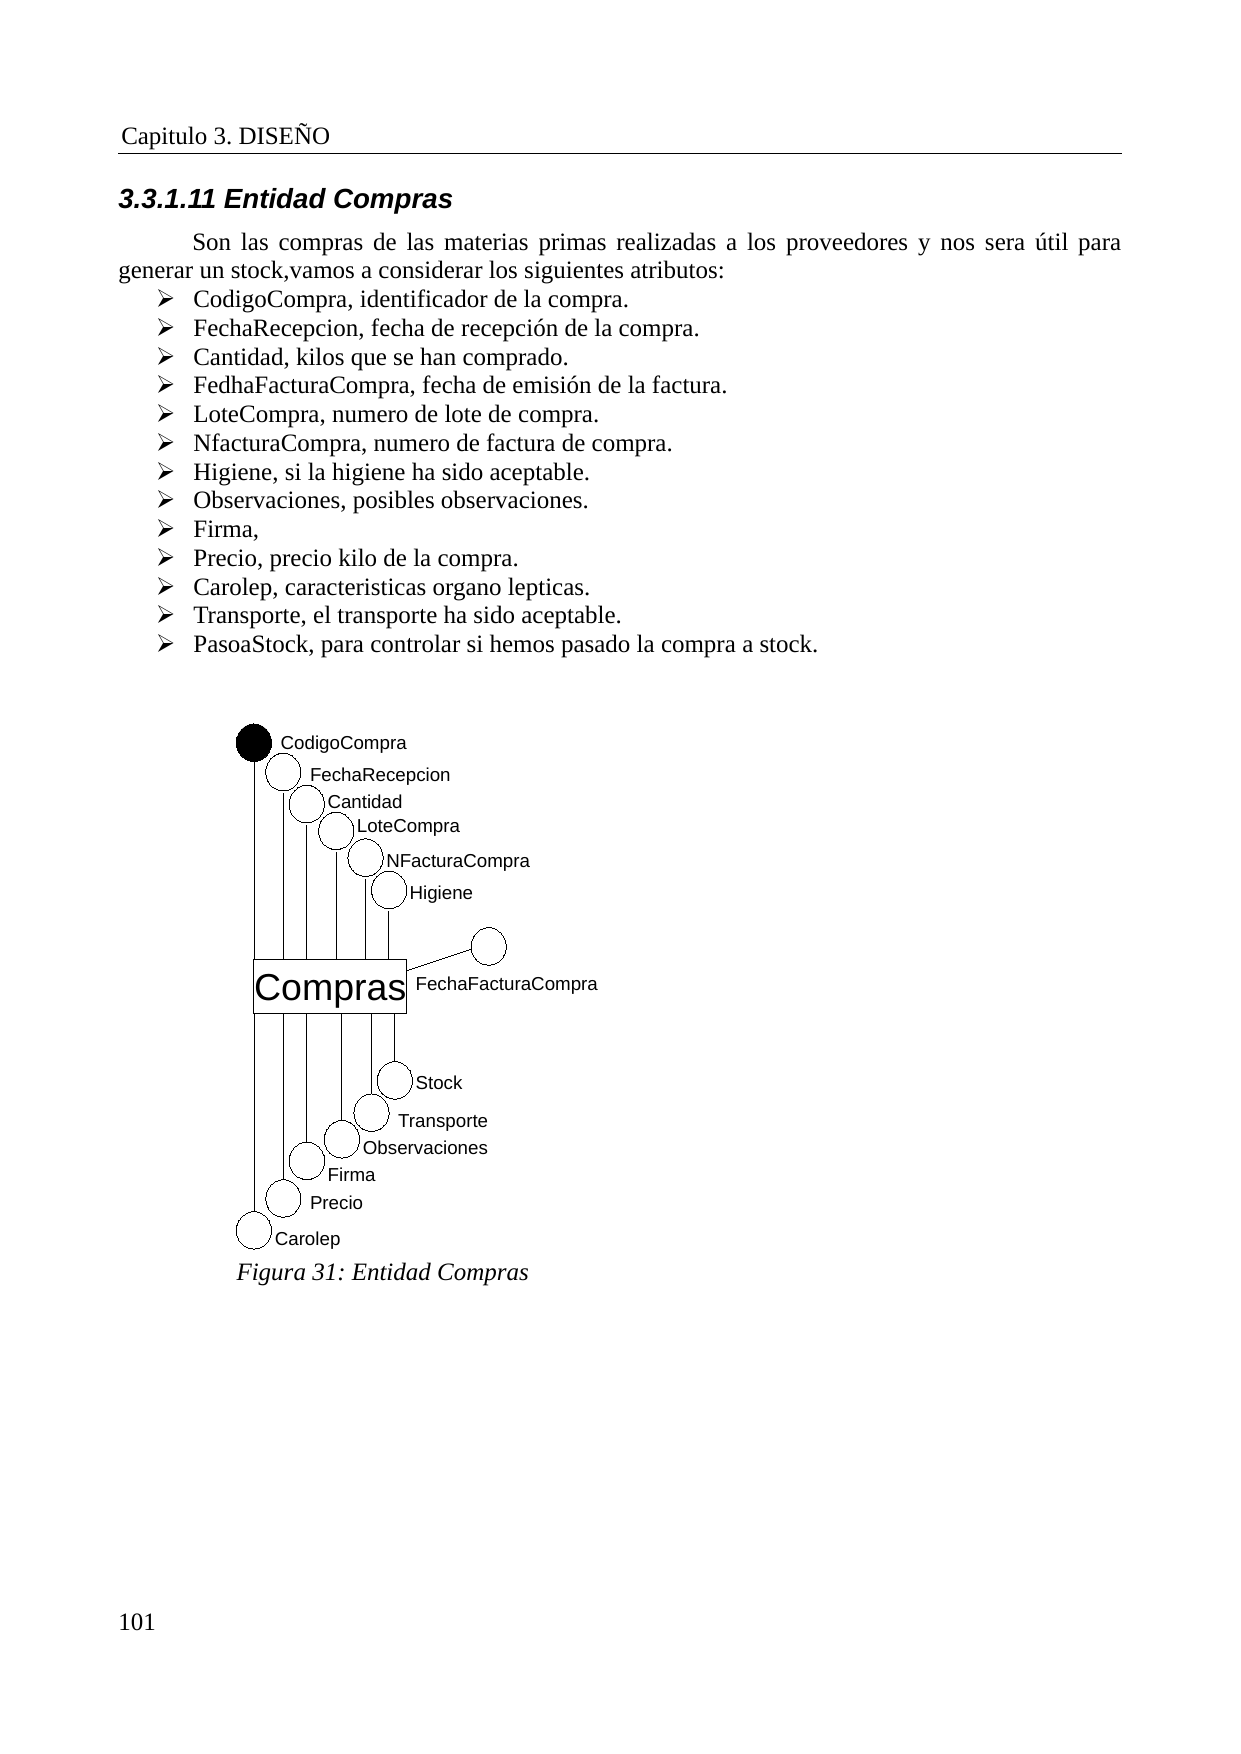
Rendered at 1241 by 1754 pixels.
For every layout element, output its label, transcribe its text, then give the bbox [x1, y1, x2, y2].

subtitle 3.3.1.11 Entidad Compras [118, 182, 1122, 214]
text Figura 31: Entidad Compras [236, 1257, 649, 1286]
list Transporte, el transporte ha sido aceptable. [156, 600, 1122, 629]
list NfacturaCompra, numero de factura de compra. [156, 428, 1122, 457]
list Carolep, caracteristicas organo lepticas. [156, 572, 1122, 600]
list Firma, [156, 514, 1122, 543]
list Cantidad, kilos que se han comprado. [156, 342, 1122, 370]
text Son las compras de las materias primas realizadas a los proveedores y nos sera útil para generar un stock,vamos a considerar los siguientes atributos: [118, 227, 1122, 284]
list FechaRecepcion, fecha de recepción de la compra. [156, 313, 1122, 342]
list LoteCompra, numero de lote de compra. [156, 399, 1122, 428]
list Precio, precio kilo de la compra. [156, 543, 1122, 572]
list CodigoCompra, identificador de la compra. [156, 284, 1122, 313]
list FedhaFacturaCompra, fecha de emisión de la factura. [156, 370, 1122, 399]
list Higiene, si la higiene ha sido aceptable. [156, 457, 1122, 485]
list PasoaStock, para controlar si hemos pasado la compra a stock. [156, 629, 1122, 658]
list Observaciones, posibles observaciones. [156, 485, 1122, 514]
